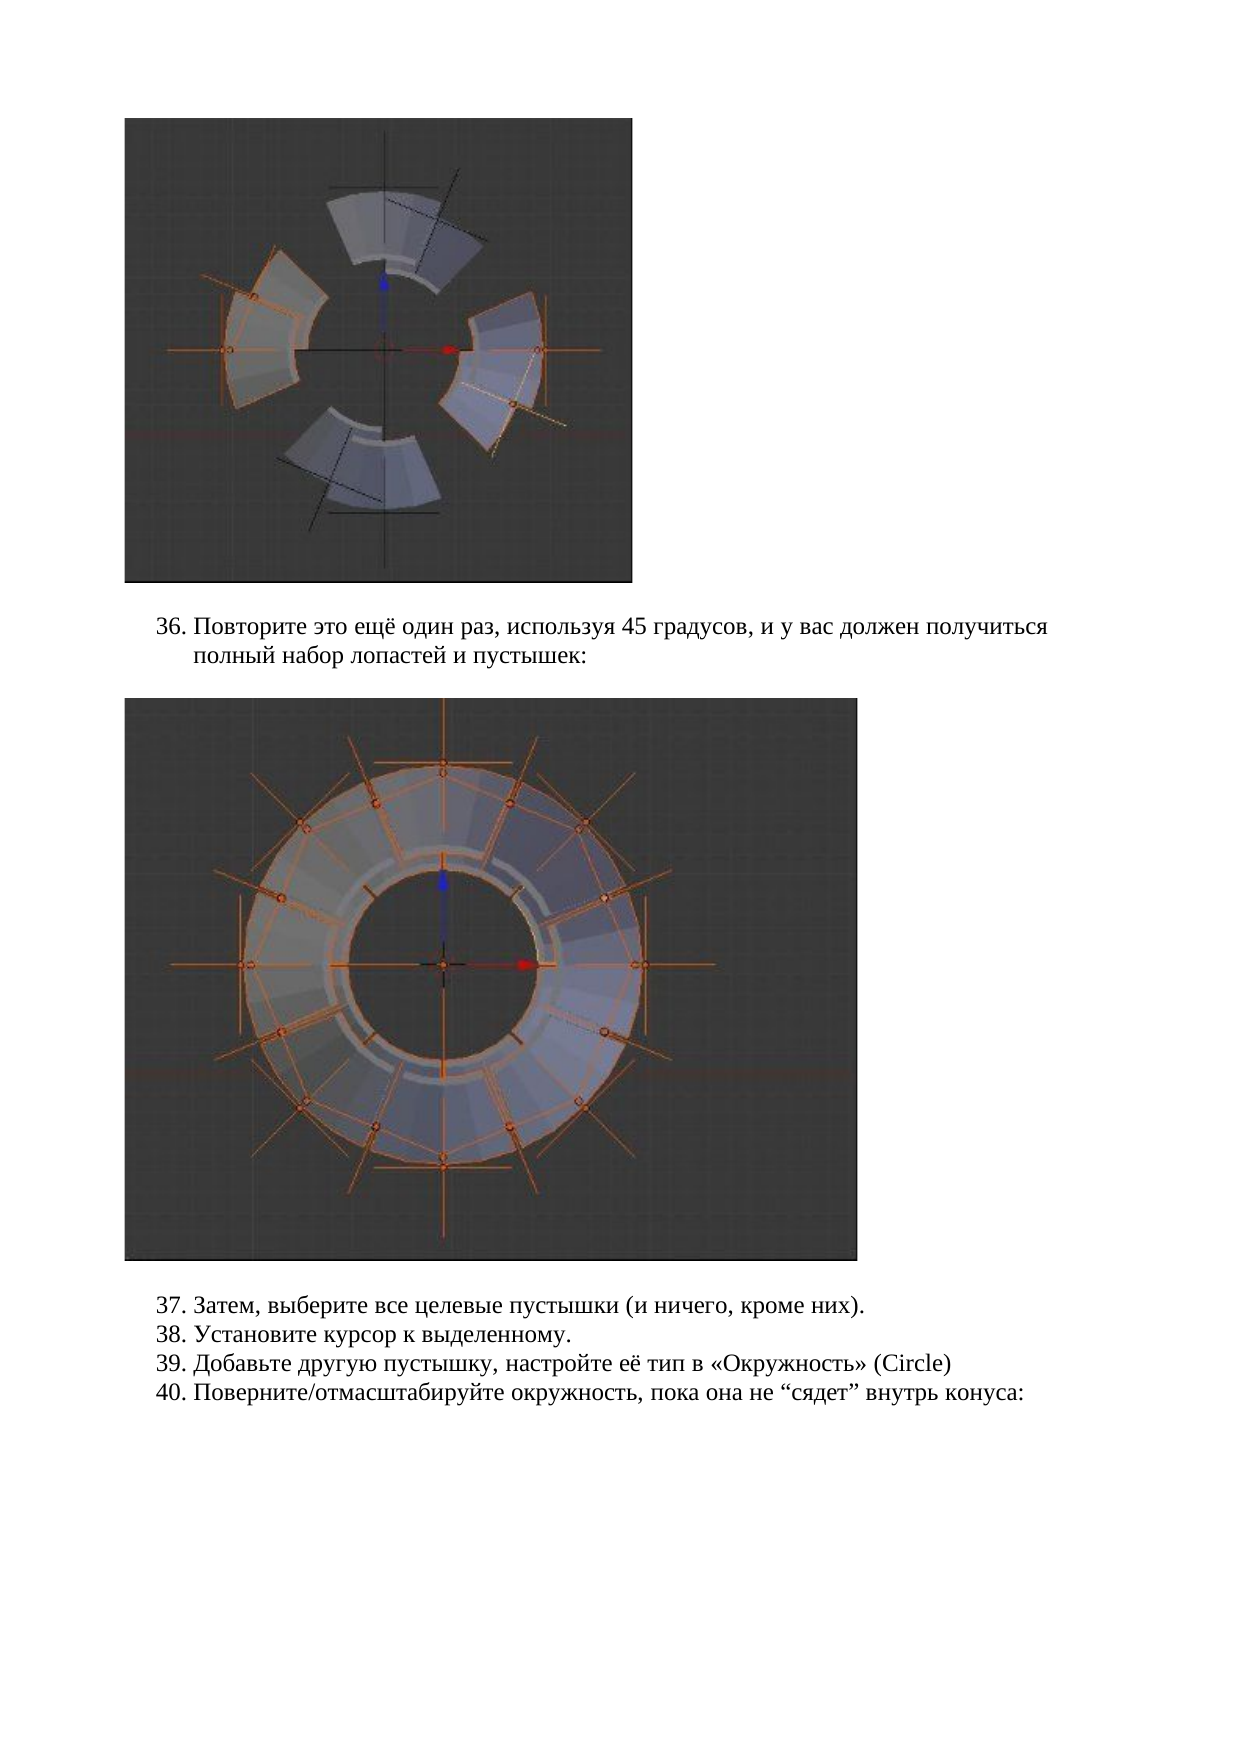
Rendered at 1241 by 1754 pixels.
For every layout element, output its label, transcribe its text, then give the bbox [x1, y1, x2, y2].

picture [124, 118, 633, 583]
list Повторите это ещё один раз, используя 45 градусов, и у вас должен получиться полный набор лопастей и пустышек: [156, 611, 1122, 669]
list Установите курсор к выделенному. [156, 1319, 1122, 1348]
picture [124, 698, 858, 1261]
list Добавьте другую пустышку, настройте её тип в «Окружность» (Circle) [156, 1348, 1122, 1377]
list Затем, выберите все целевые пустышки (и ничего, кроме них). [156, 1290, 1122, 1319]
list Поверните/отмасштабируйте окружность, пока она не “сядет” внутрь конуса: [156, 1377, 1122, 1406]
